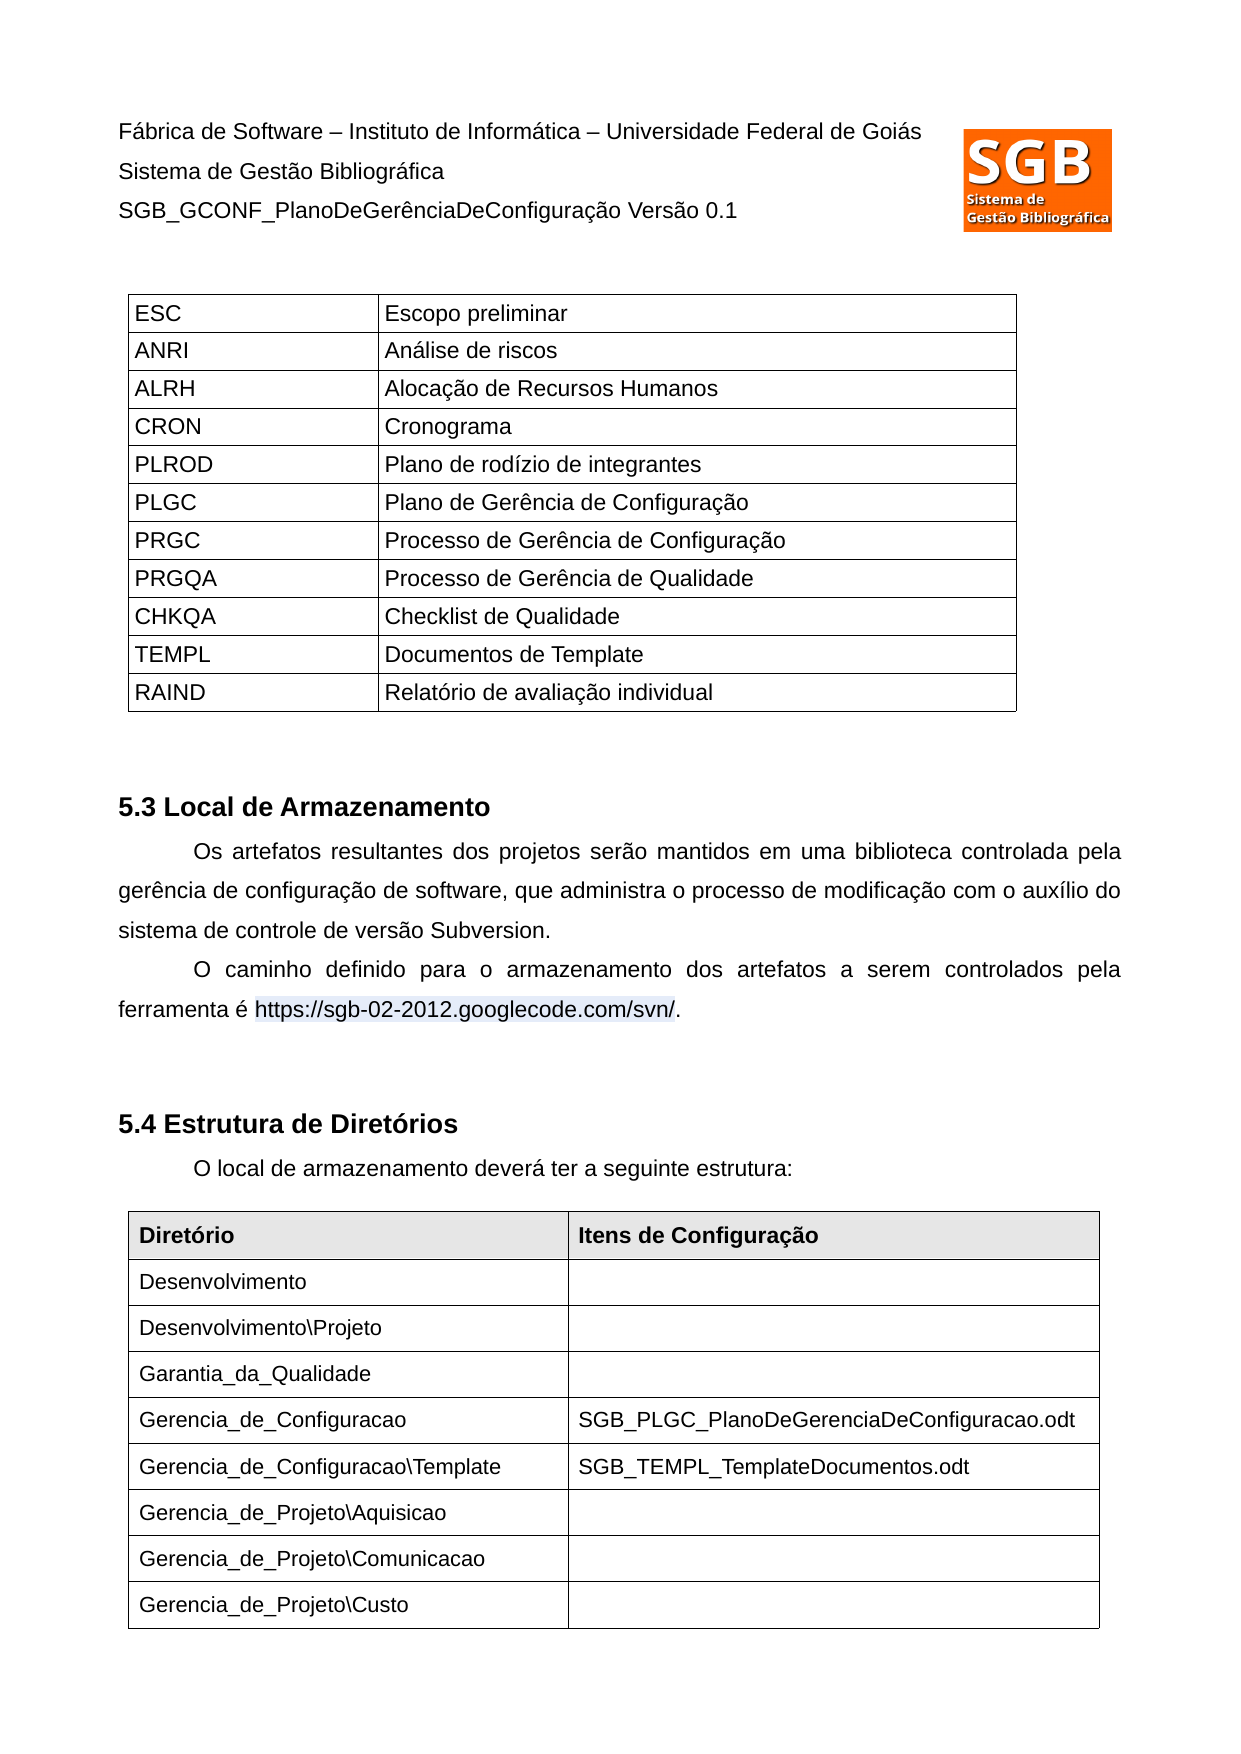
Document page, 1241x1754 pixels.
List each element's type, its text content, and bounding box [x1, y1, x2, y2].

table_cell Alocação de Recursos Humanos [379, 371, 1016, 407]
table_cell Processo de Gerência de Qualidade [379, 560, 1016, 597]
subtitle 5.4 Estrutura de Diretórios [118, 1108, 1122, 1139]
table_cell Plano de rodízio de integrantes [379, 446, 1016, 483]
table_cell Gerencia_de_Projeto\Custo [129, 1582, 568, 1628]
subtitle 5.3 Local de Armazenamento [118, 791, 1122, 822]
table_header Itens de Configuração [569, 1212, 1099, 1258]
table_cell SGB_PLGC_PlanoDeGerenciaDeConfiguracao.odt [569, 1398, 1099, 1443]
table_cell Gerencia_de_Configuracao\Template [129, 1444, 568, 1489]
table_cell Relatório de avaliação individual [379, 674, 1016, 711]
table_cell ESC [129, 295, 378, 332]
table_cell [569, 1536, 1099, 1581]
table_cell Escopo preliminar [379, 295, 1016, 332]
table_cell Gerencia_de_Configuracao [129, 1398, 568, 1443]
table_cell Gerencia_de_Projeto\Comunicacao [129, 1536, 568, 1581]
table_cell [569, 1352, 1099, 1397]
table_cell [569, 1306, 1099, 1351]
table_cell Plano de Gerência de Configuração [379, 484, 1016, 521]
table_cell Checklist de Qualidade [379, 598, 1016, 635]
table_cell Garantia_da_Qualidade [129, 1352, 568, 1397]
table_cell Desenvolvimento\Projeto [129, 1306, 568, 1351]
table_cell CHKQA [129, 598, 378, 635]
text O local de armazenamento deverá ter a seguinte estrutura: [118, 1155, 1122, 1181]
table_cell [569, 1490, 1099, 1535]
table_cell PLROD [129, 446, 378, 483]
table_cell Gerencia_de_Projeto\Aquisicao [129, 1490, 568, 1535]
table_cell Processo de Gerência de Configuração [379, 522, 1016, 559]
table_cell Análise de riscos [379, 333, 1016, 369]
table_cell PRGC [129, 522, 378, 559]
table_cell CRON [129, 409, 378, 445]
table_cell PLGC [129, 484, 378, 521]
table_cell ALRH [129, 371, 378, 407]
table_cell [569, 1582, 1099, 1628]
table_cell [569, 1260, 1099, 1304]
table_cell TEMPL [129, 636, 378, 673]
table_cell ANRI [129, 333, 378, 369]
table_cell Documentos de Template [379, 636, 1016, 673]
text O caminho definido para o armazenamento dos artefatos a serem controlados pela ferramenta é https://sgb-02-2012.googlecode.com/svn/. [118, 956, 1122, 1022]
table_cell Cronograma [379, 409, 1016, 445]
table_cell PRGQA [129, 560, 378, 597]
table_cell SGB_TEMPL_TemplateDocumentos.odt [569, 1444, 1099, 1489]
table_cell Desenvolvimento [129, 1260, 568, 1304]
text Os artefatos resultantes dos projetos serão mantidos em uma biblioteca controlada pela gerência de configuração de software, que administra o processo de modificação com o auxílio do sistema de controle de versão Subversion. [118, 838, 1122, 943]
table_header Diretório [129, 1212, 568, 1258]
table_cell RAIND [129, 674, 378, 711]
picture [963, 129, 1112, 232]
